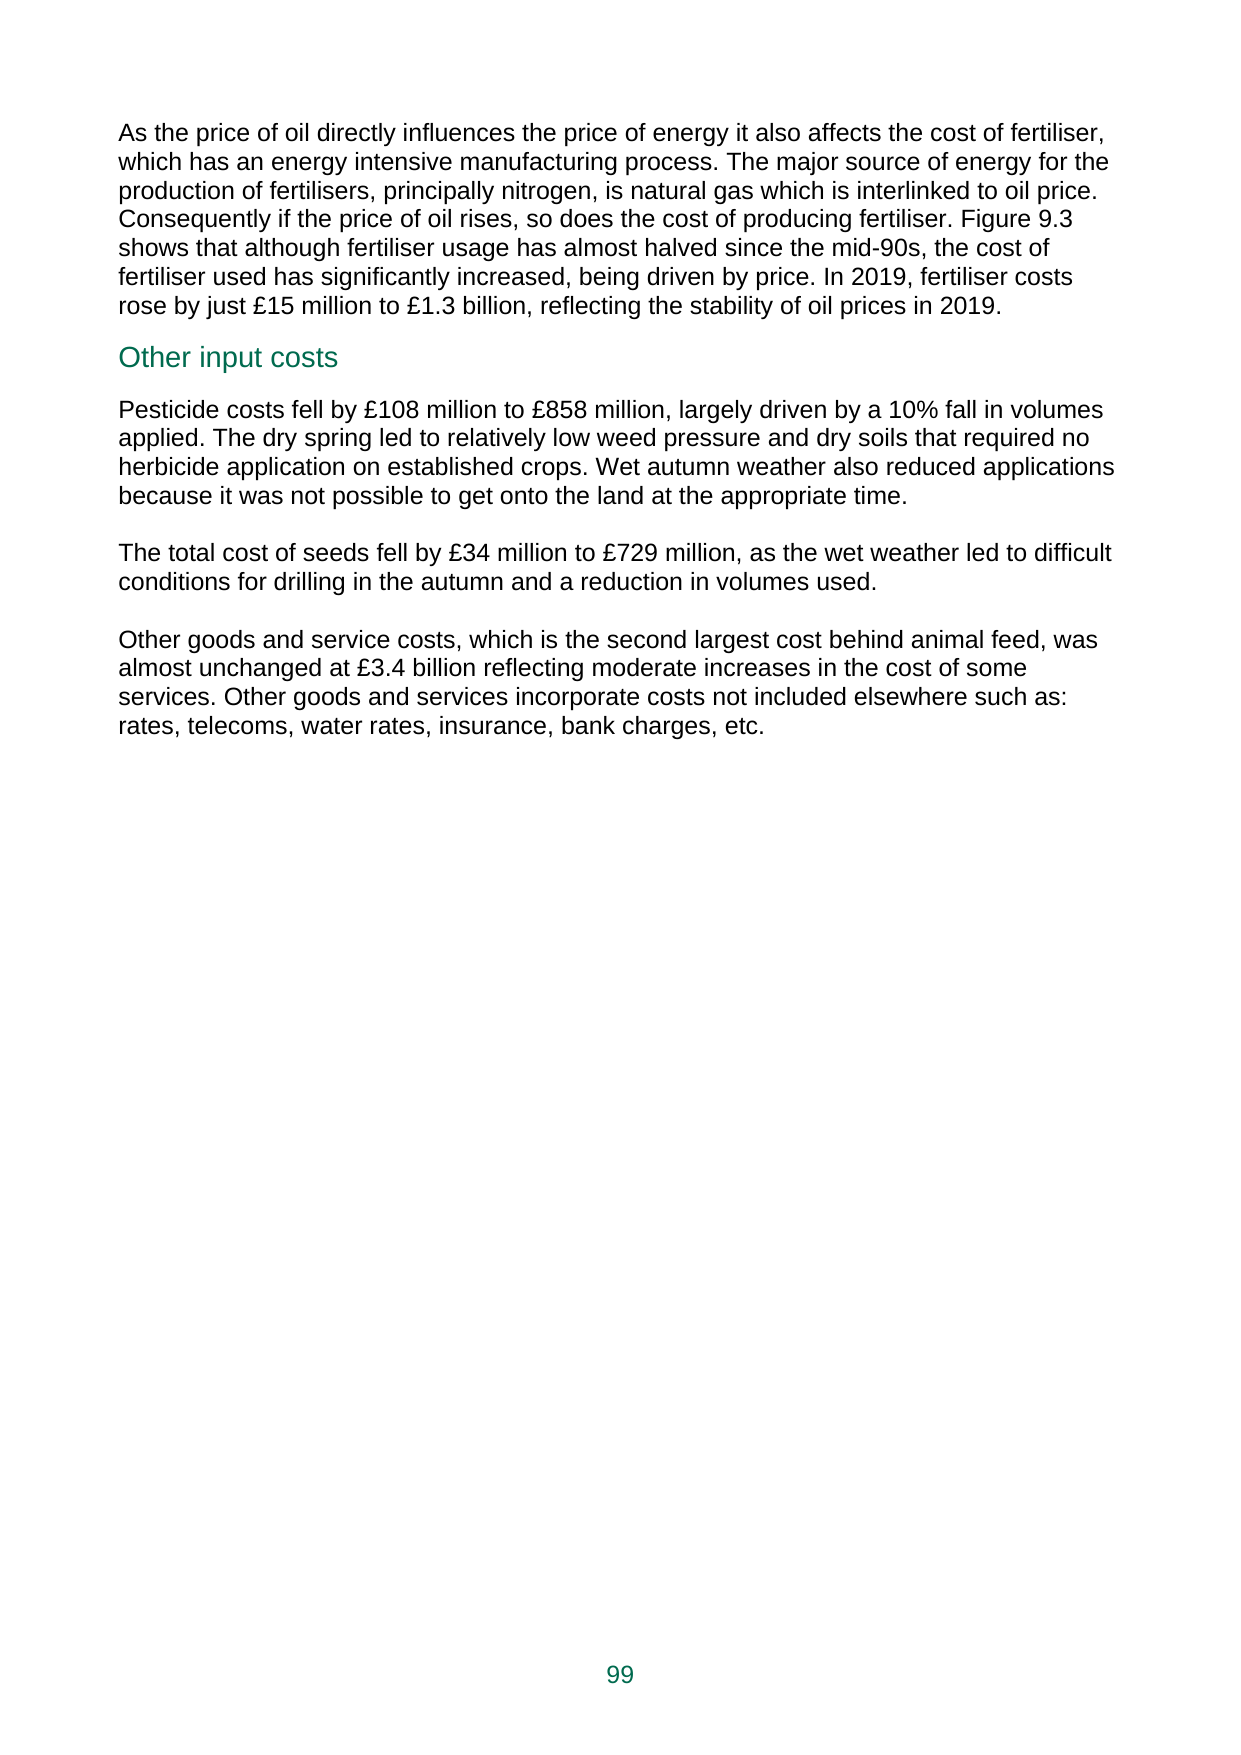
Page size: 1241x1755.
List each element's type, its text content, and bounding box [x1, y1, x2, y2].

subtitle Other input costs [118, 340, 1122, 374]
text The total cost of seeds fell by £34 million to £729 million, as the wet weather led to difficult conditions for drilling in the autumn and a reduction in volumes used. [118, 538, 1122, 596]
text Pesticide costs fell by £108 million to £858 million, largely driven by a 10% fall in volumes applied. The dry spring led to relatively low weed pressure and dry soils that required no herbicide application on established crops. Wet autumn weather also reduced applications because it was not possible to get onto the land at the appropriate time. [118, 394, 1122, 509]
text Other goods and service costs, which is the second largest cost behind animal feed, was almost unchanged at £3.4 billion reflecting moderate increases in the cost of some services. Other goods and services incorporate costs not included elsewhere such as: rates, telecoms, water rates, insurance, bank charges, etc. [118, 624, 1122, 739]
text As the price of oil directly influences the price of energy it also affects the cost of fertiliser, which has an energy intensive manufacturing process. The major source of energy for the production of fertilisers, principally nitrogen, is natural gas which is interlinked to oil price. Consequently if the price of oil rises, so does the cost of producing fertiliser. Figure 9.3 shows that although fertiliser usage has almost halved since the mid-90s, the cost of fertiliser used has significantly increased, being driven by price. In 2019, fertiliser costs rose by just £15 million to £1.3 billion, reflecting the stability of oil prices in 2019. [118, 118, 1122, 319]
